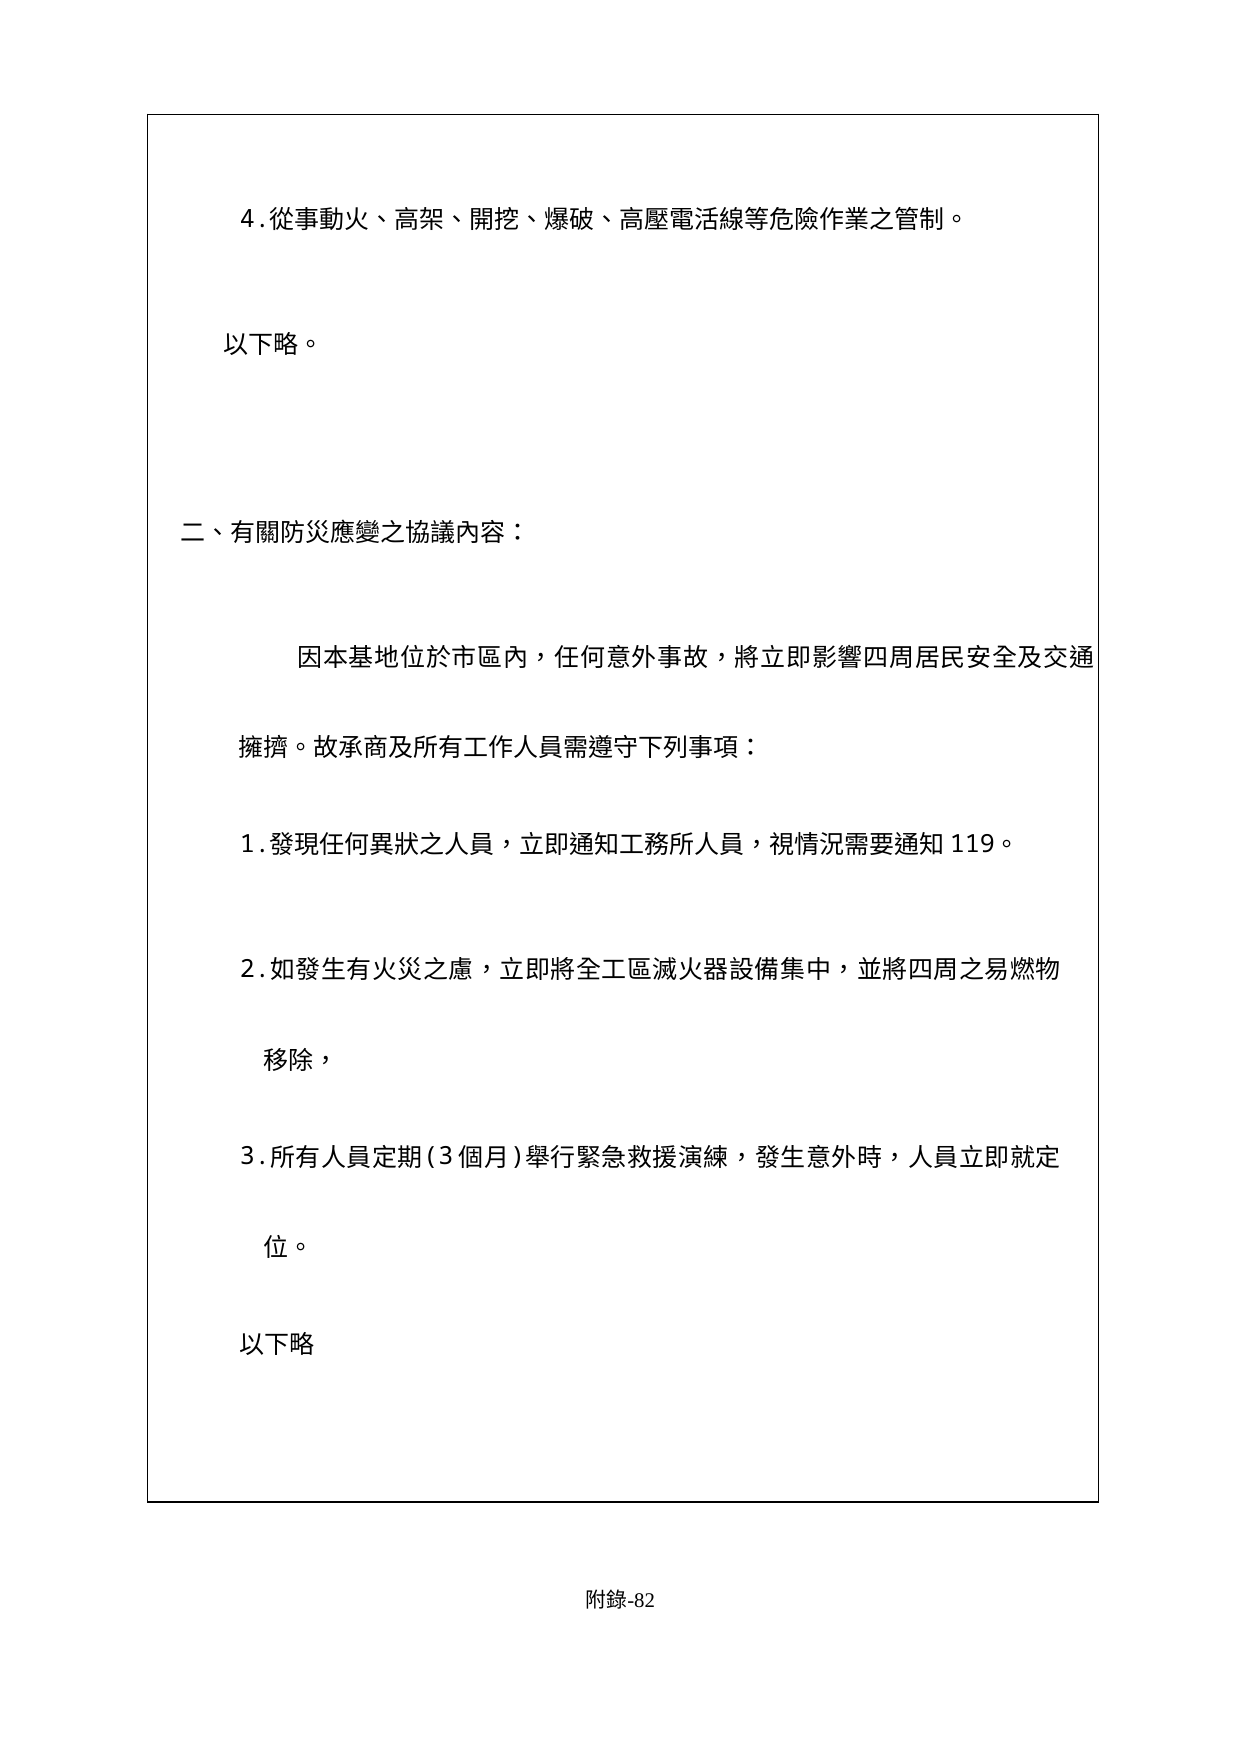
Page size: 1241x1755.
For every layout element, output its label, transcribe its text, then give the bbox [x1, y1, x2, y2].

table_cell 4.從事動火、高架、開挖、爆破、高壓電活線等危險作業之管制。 以下略。 二、有關防災應變之協議內容： 因本基地位於市區內，任何意外事故，將立即影響四周居民安全及交通擁擠。故承商及所有工作人員需遵守下列事項： 1.發現任何異狀之人員，立即通知工務所人員，視情況需要通知119。 2.如發生有火災之慮，立即將全工區滅火器設備集中，並將四周之易燃物移除， 3.所有人員定期(3個月)舉行緊急救援演練，發生意外時，人員立即就定位。 以下略 [148, 115, 1098, 1501]
